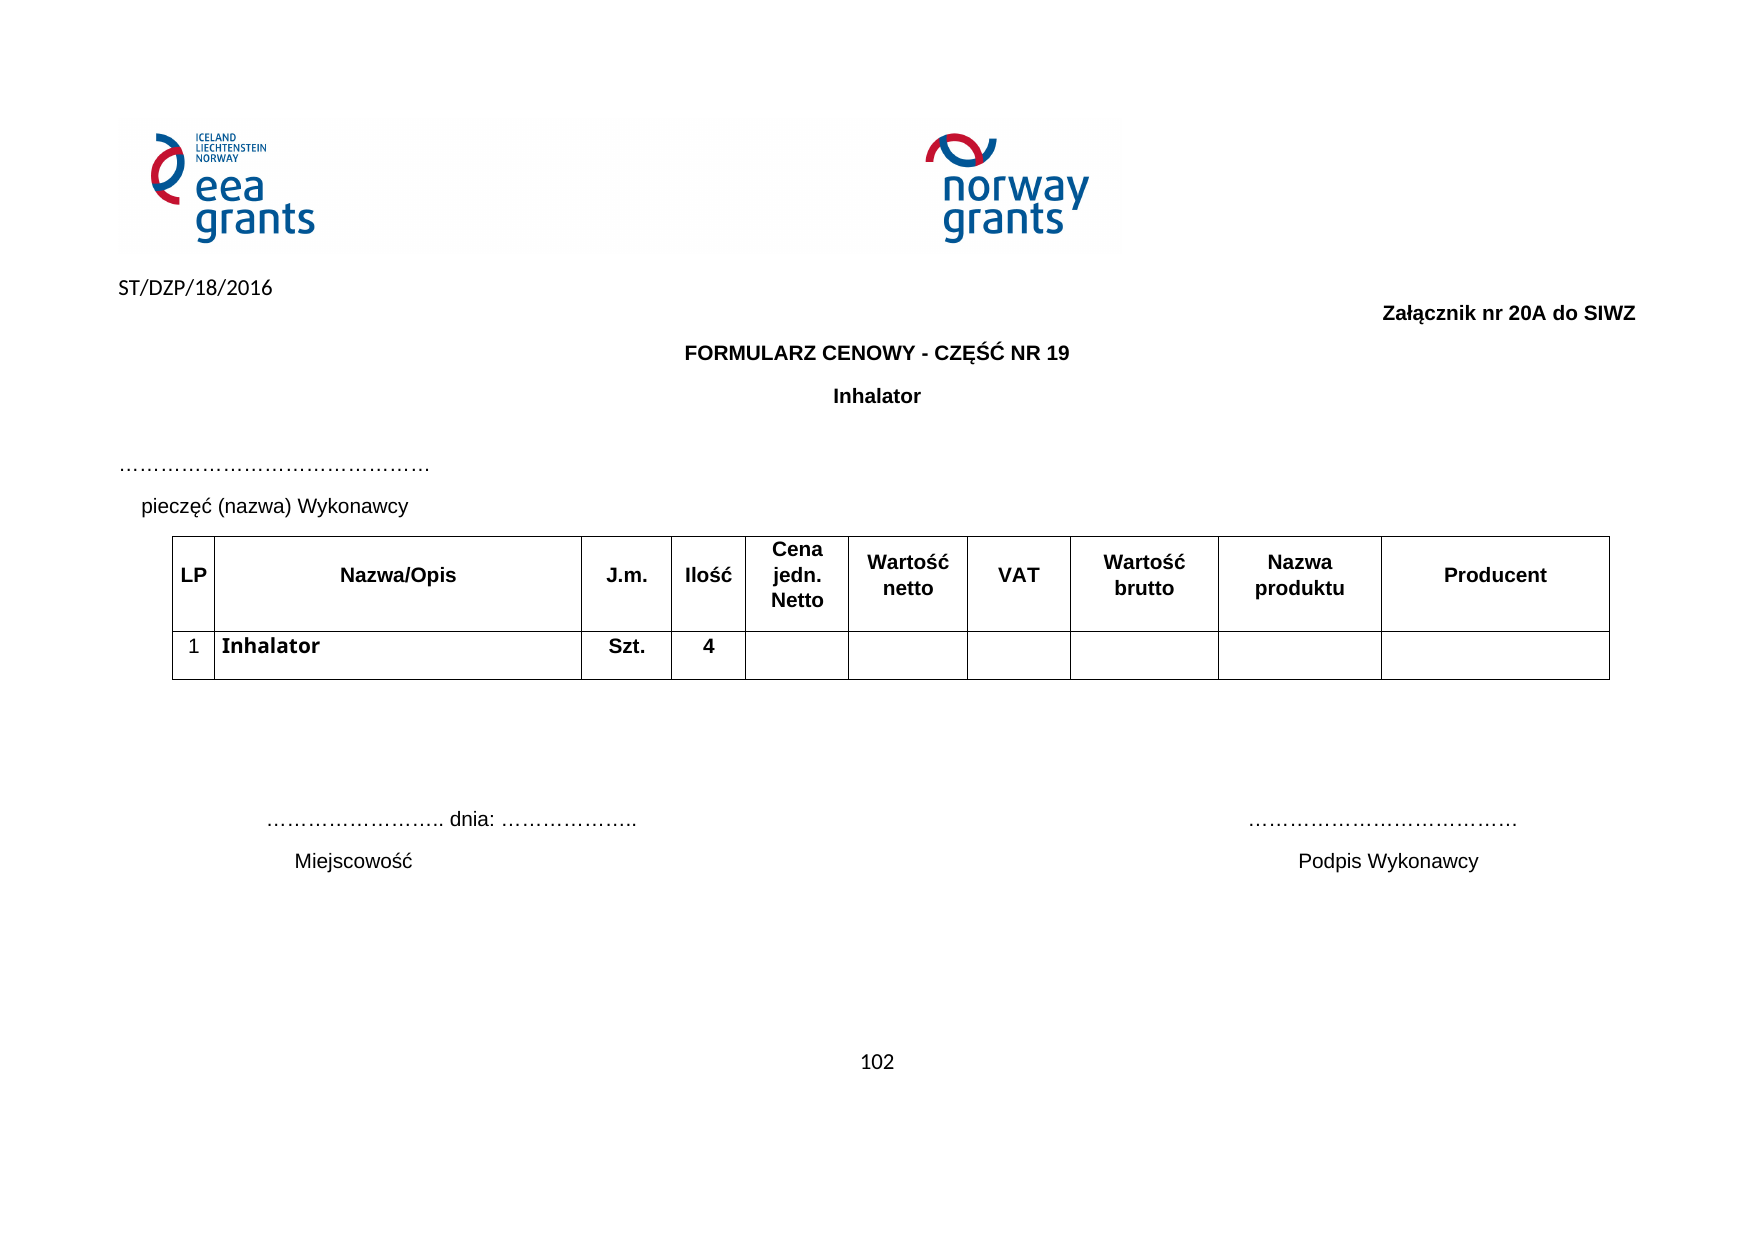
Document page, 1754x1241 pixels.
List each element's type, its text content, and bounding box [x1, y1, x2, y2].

table_header Nazwa/Opis [215, 537, 581, 631]
table_cell [849, 632, 967, 678]
table_cell [1382, 632, 1609, 678]
table_header Cena jedn. Netto [746, 537, 848, 631]
text Załącznik nr 20A do SIWZ [118, 301, 1636, 324]
table_header J.m. [582, 537, 671, 631]
text ……………………………………… [118, 426, 1636, 475]
text …………………….. dnia: ……………….. ………………………………… [192, 806, 1636, 830]
text pieczęć (nazwa) Wykonawcy [118, 494, 1636, 518]
table_header LP [173, 537, 214, 631]
table_cell Szt. [582, 632, 671, 678]
table_header Wartość brutto [1071, 537, 1218, 631]
text Inhalator [118, 383, 1636, 407]
table_header Producent [1382, 537, 1609, 631]
table_header Ilość [672, 537, 745, 631]
table_cell 4 [672, 632, 745, 678]
table_header Wartość netto [849, 537, 967, 631]
text FORMULARZ CENOWY - CZĘŚĆ NR 19 [118, 341, 1636, 365]
table_cell 1 [173, 632, 214, 678]
table_cell [746, 632, 848, 678]
table_cell Inhalator [215, 632, 581, 678]
table_header VAT [968, 537, 1070, 631]
text Miejscowość Podpis Wykonawcy [118, 849, 1636, 873]
table_cell [1219, 632, 1381, 678]
table_cell [968, 632, 1070, 678]
table_cell [1071, 632, 1218, 678]
table_header Nazwa produktu [1219, 537, 1381, 631]
